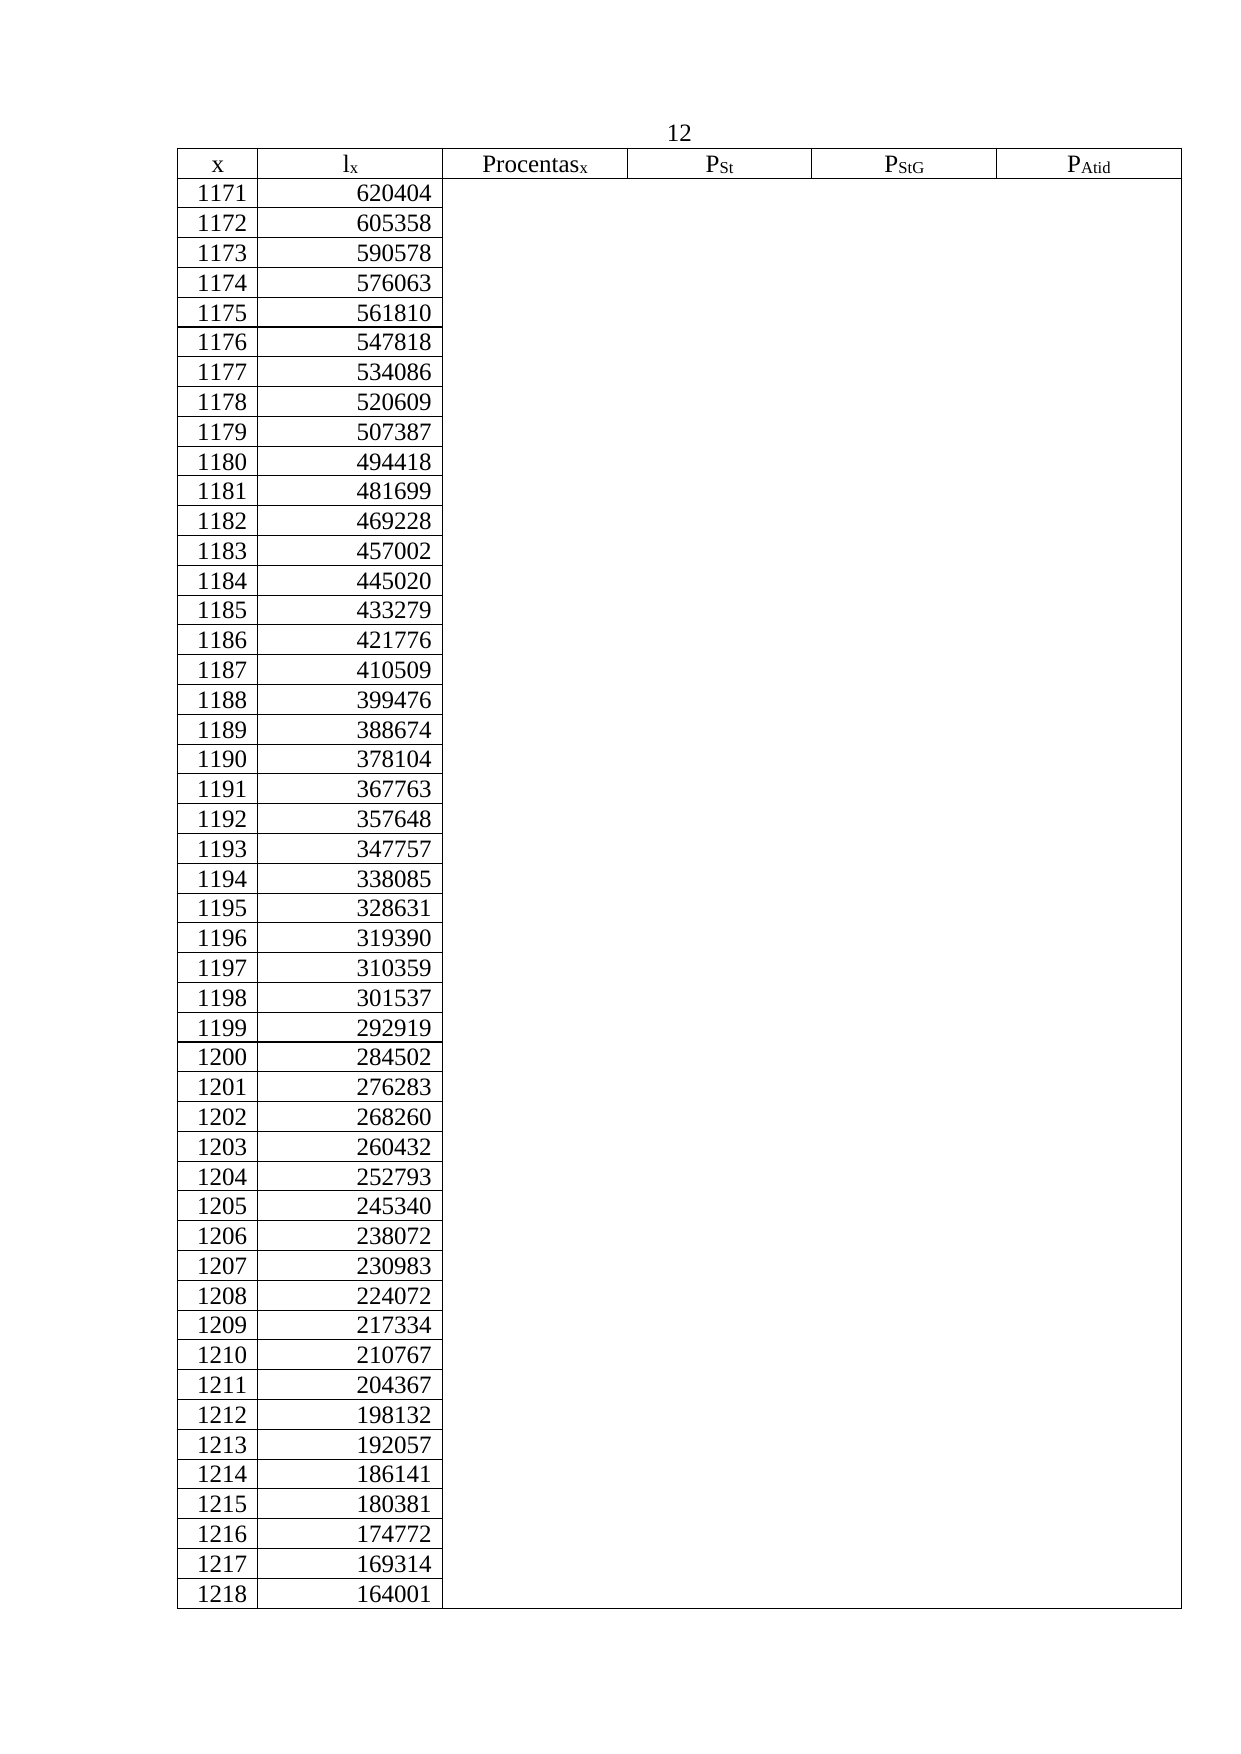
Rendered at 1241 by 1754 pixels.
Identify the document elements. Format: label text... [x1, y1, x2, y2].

table_cell 547818 [258, 328, 442, 356]
table_cell 1178 [178, 387, 257, 416]
table_cell 1205 [178, 1191, 257, 1220]
table_cell 1193 [178, 834, 257, 863]
table_cell 1191 [178, 774, 257, 803]
table_header PStG [812, 149, 996, 177]
table_cell 1197 [178, 953, 257, 982]
table_cell 1188 [178, 685, 257, 714]
table_cell 1195 [178, 894, 257, 922]
table_cell 1214 [178, 1460, 257, 1488]
table_cell 169314 [258, 1549, 442, 1578]
table_cell 347757 [258, 834, 442, 863]
table_cell 1192 [178, 804, 257, 833]
table_cell 174772 [258, 1519, 442, 1548]
table_cell 164001 [258, 1579, 442, 1607]
table_cell 1179 [178, 417, 257, 446]
table_cell [443, 179, 1181, 1607]
table_cell 1186 [178, 625, 257, 654]
table_cell 1218 [178, 1579, 257, 1607]
table_header Procentasx [443, 149, 627, 177]
table_cell 445020 [258, 566, 442, 594]
table_cell 180381 [258, 1489, 442, 1518]
table_cell 252793 [258, 1162, 442, 1190]
table_cell 388674 [258, 715, 442, 743]
table_cell 192057 [258, 1430, 442, 1458]
table_cell 1208 [178, 1281, 257, 1309]
table_cell 1175 [178, 298, 257, 326]
table_cell 260432 [258, 1132, 442, 1161]
table_cell 1213 [178, 1430, 257, 1458]
table_cell 1190 [178, 745, 257, 773]
table_header PSt [628, 149, 811, 177]
table_cell 1173 [178, 238, 257, 267]
table_cell 338085 [258, 864, 442, 892]
table_cell 1172 [178, 208, 257, 237]
table_cell 410509 [258, 655, 442, 684]
table_cell 590578 [258, 238, 442, 267]
table_cell 1200 [178, 1043, 257, 1071]
table_header lx [258, 149, 442, 177]
table_cell 1211 [178, 1370, 257, 1399]
table_cell 1194 [178, 864, 257, 892]
table_cell 469228 [258, 506, 442, 535]
table_cell 310359 [258, 953, 442, 982]
table_cell 1177 [178, 357, 257, 386]
table_cell 1185 [178, 596, 257, 624]
table_cell 507387 [258, 417, 442, 446]
table_header PAtid [997, 149, 1181, 177]
table_cell 1198 [178, 983, 257, 1012]
table_cell 276283 [258, 1072, 442, 1101]
table_cell 1212 [178, 1400, 257, 1429]
table_cell 1207 [178, 1251, 257, 1280]
table_cell 284502 [258, 1043, 442, 1071]
table_cell 378104 [258, 745, 442, 773]
table_cell 576063 [258, 268, 442, 297]
table_cell 481699 [258, 476, 442, 505]
table_cell 1210 [178, 1340, 257, 1369]
table_cell 367763 [258, 774, 442, 803]
table_cell 1215 [178, 1489, 257, 1518]
table_cell 457002 [258, 536, 442, 565]
table_cell 1171 [178, 179, 257, 207]
table_cell 1184 [178, 566, 257, 594]
table_cell 1183 [178, 536, 257, 565]
table_cell 421776 [258, 625, 442, 654]
table_cell 1174 [178, 268, 257, 297]
table_cell 1196 [178, 923, 257, 952]
table_cell 534086 [258, 357, 442, 386]
table_cell 245340 [258, 1191, 442, 1220]
table_cell 1187 [178, 655, 257, 684]
table_cell 520609 [258, 387, 442, 416]
table_cell 217334 [258, 1311, 442, 1339]
table_cell 238072 [258, 1221, 442, 1250]
table_header x [178, 149, 257, 177]
table_cell 1216 [178, 1519, 257, 1548]
table_cell 620404 [258, 179, 442, 207]
table_cell 1209 [178, 1311, 257, 1339]
table_cell 224072 [258, 1281, 442, 1309]
table_cell 1199 [178, 1013, 257, 1041]
table_cell 268260 [258, 1102, 442, 1131]
table_cell 357648 [258, 804, 442, 833]
table_cell 1204 [178, 1162, 257, 1190]
table_cell 1202 [178, 1102, 257, 1131]
table_cell 1203 [178, 1132, 257, 1161]
table_cell 186141 [258, 1460, 442, 1488]
table_cell 433279 [258, 596, 442, 624]
table_cell 1206 [178, 1221, 257, 1250]
table_cell 198132 [258, 1400, 442, 1429]
table_cell 301537 [258, 983, 442, 1012]
table_cell 210767 [258, 1340, 442, 1369]
table_cell 561810 [258, 298, 442, 326]
table_cell 292919 [258, 1013, 442, 1041]
table_cell 605358 [258, 208, 442, 237]
table_cell 494418 [258, 447, 442, 475]
table_cell 1180 [178, 447, 257, 475]
table_cell 1181 [178, 476, 257, 505]
table_cell 328631 [258, 894, 442, 922]
table_cell 204367 [258, 1370, 442, 1399]
table_cell 399476 [258, 685, 442, 714]
table_cell 1217 [178, 1549, 257, 1578]
table_cell 1189 [178, 715, 257, 743]
table_cell 230983 [258, 1251, 442, 1280]
table_cell 319390 [258, 923, 442, 952]
table_cell 1182 [178, 506, 257, 535]
table_cell 1176 [178, 328, 257, 356]
table_cell 1201 [178, 1072, 257, 1101]
